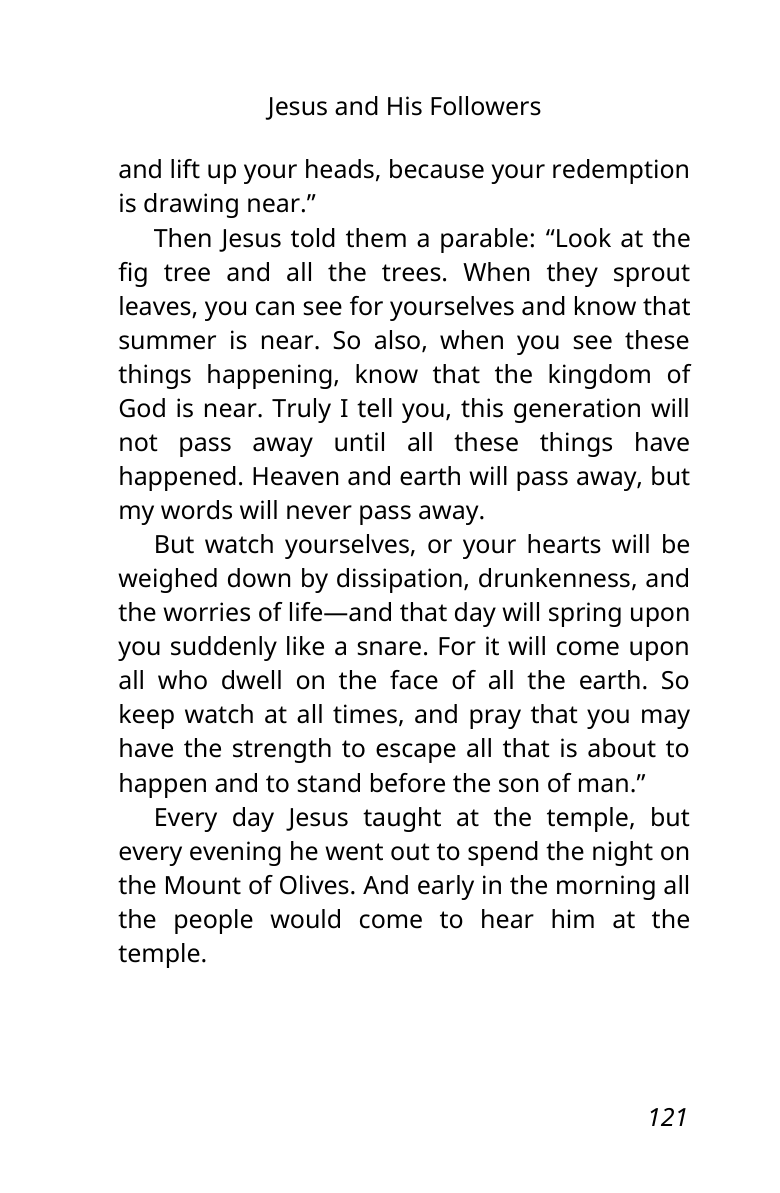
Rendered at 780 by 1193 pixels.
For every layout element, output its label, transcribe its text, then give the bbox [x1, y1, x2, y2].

text Then Jesus told them a parable: “Look at the fig tree and all the trees. When they sprout leaves, you can see for yourselves and know that summer is near. So also, when you see these things happening, know that the kingdom of God is near. Truly I tell you, this generation will not pass away until all these things have happened. Heaven and earth will pass away, but my words will never pass away. [118, 220, 691, 527]
text and lift up your heads, because your redemption is drawing near.” [118, 152, 691, 220]
text But watch yourselves, or your hearts will be weighed down by dissipation, drunkenness, and the worries of life—and that day will spring upon you suddenly like a snare. For it will come upon all who dwell on the face of all the earth. So keep watch at all times, and pray that you may have the strength to escape all that is about to happen and to stand before the son of man.” [118, 527, 691, 799]
text Every day Jesus taught at the temple, but every evening he went out to spend the night on the Mount of Olives. And early in the morning all the people would come to hear him at the temple. [118, 799, 691, 969]
